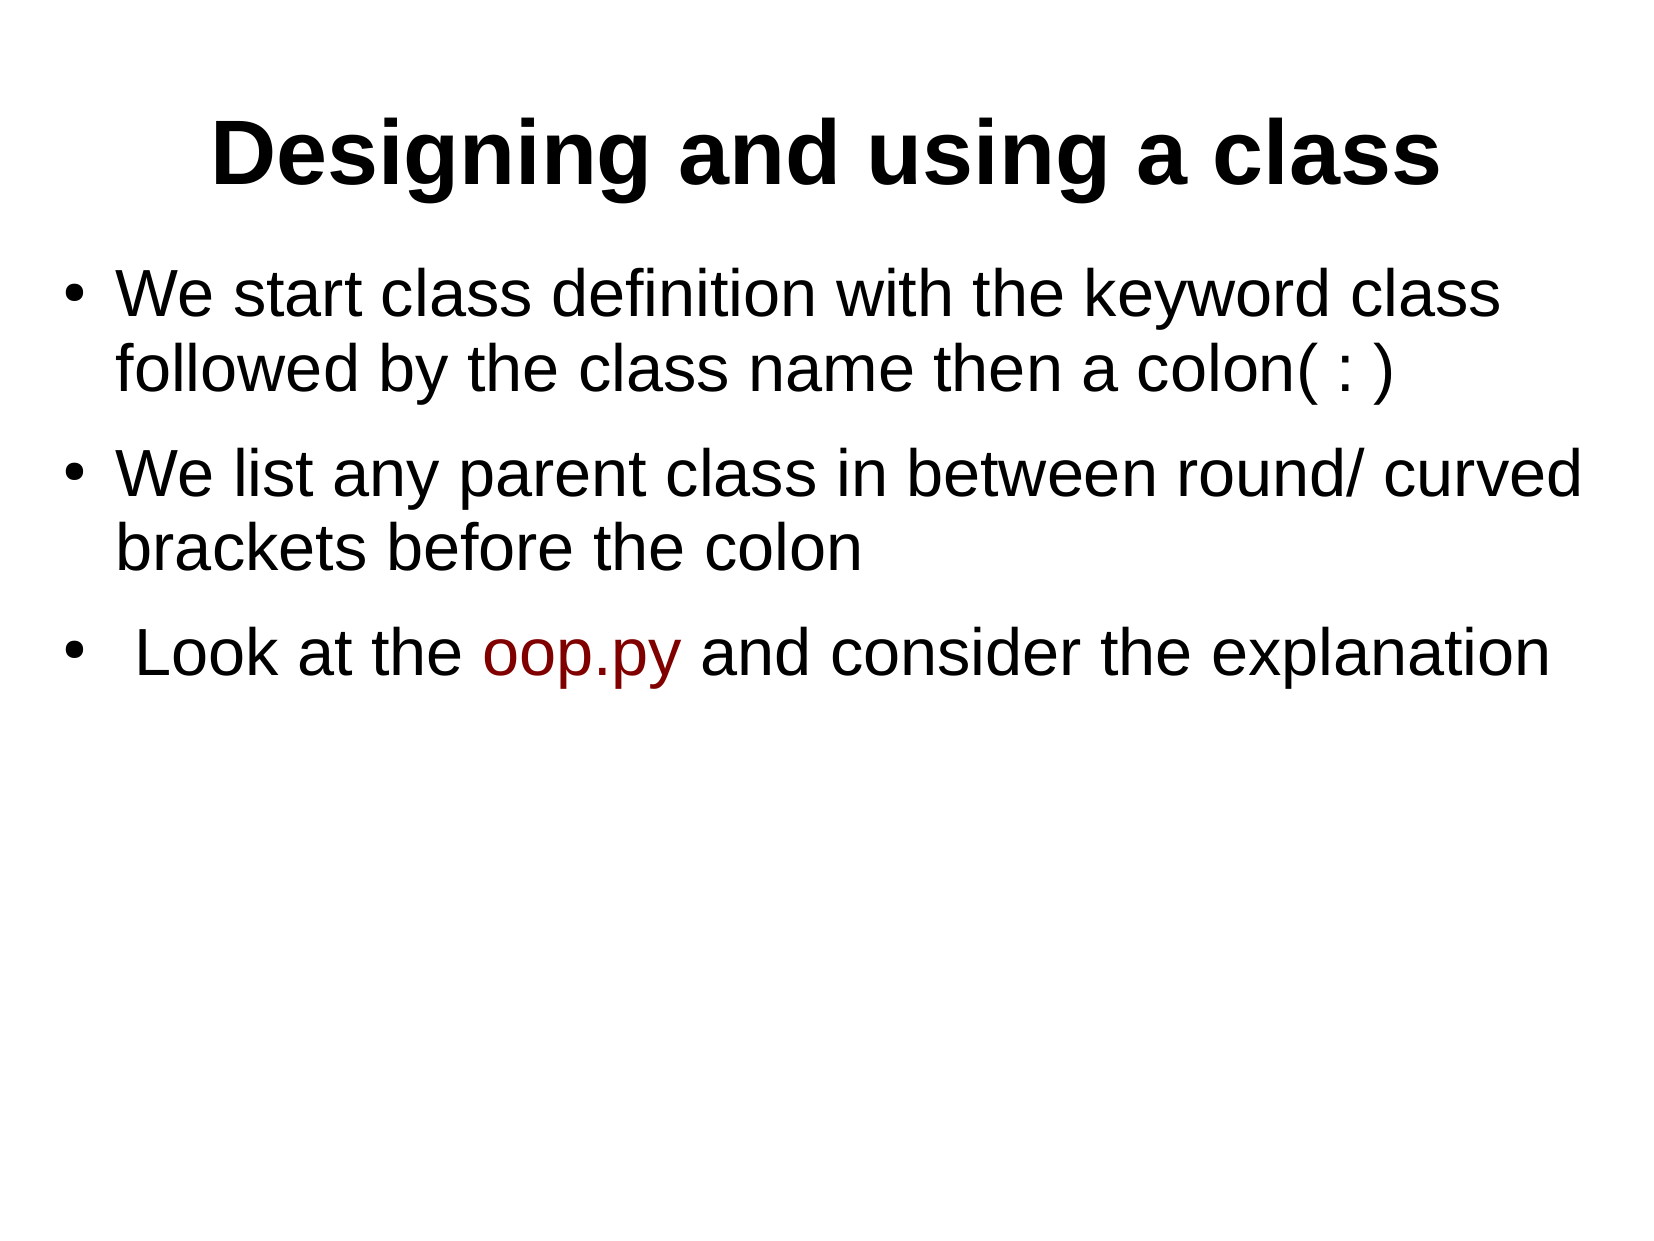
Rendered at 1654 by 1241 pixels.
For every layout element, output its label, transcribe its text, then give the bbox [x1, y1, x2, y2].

list We start class definition with the keyword class followed by the class name then a colon( : ) We list any parent class in between round/ curved brackets before the colon Look at the oop.py and consider the explanation [45, 256, 1621, 1141]
title Designing and using a class [82, 49, 1571, 256]
